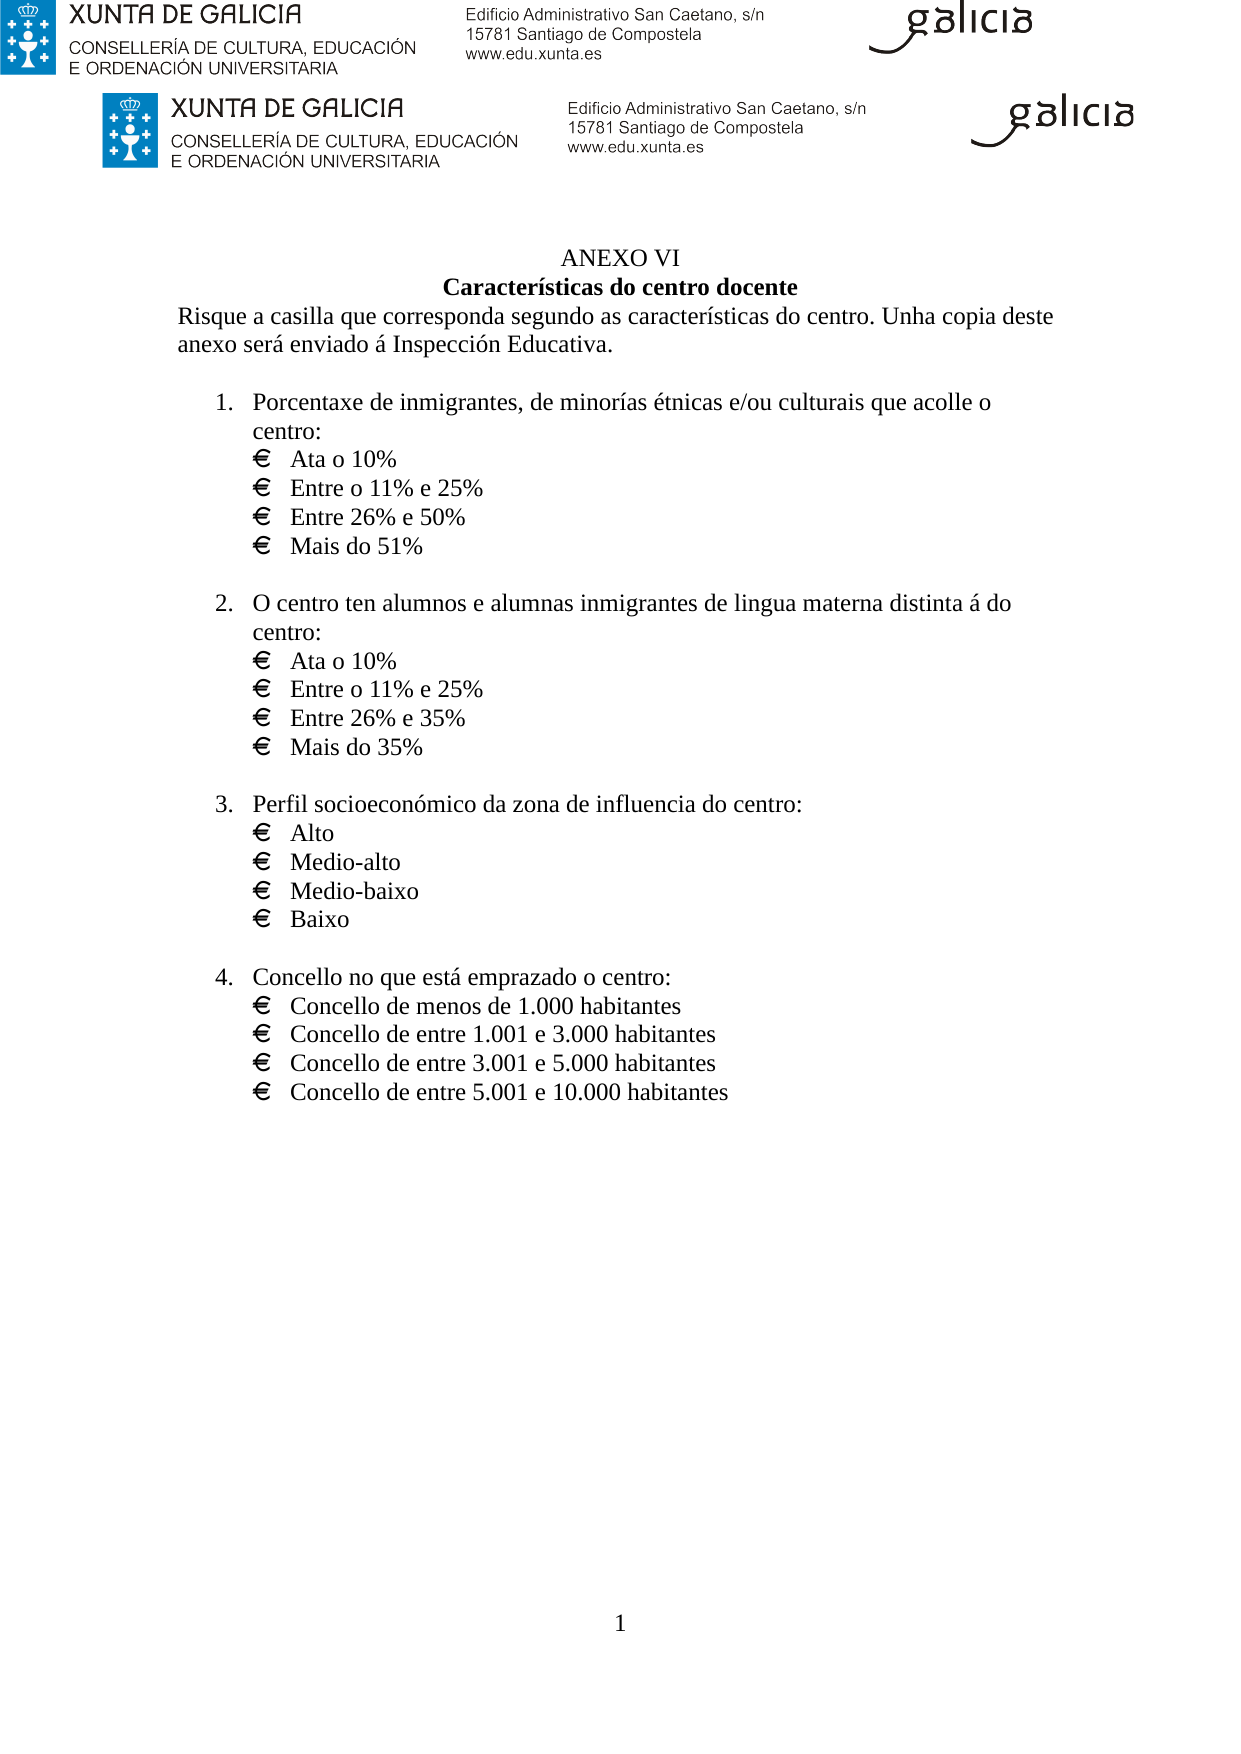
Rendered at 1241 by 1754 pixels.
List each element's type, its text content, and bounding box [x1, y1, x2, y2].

list Alto [252, 818, 1063, 847]
list Porcentaxe de inmigrantes, de minorías étnicas e/ou culturais que acolle o centro: [215, 387, 1063, 444]
list Baixo [252, 904, 1063, 933]
list Entre 26% e 50% [252, 502, 1063, 531]
list Entre o 11% e 25% [252, 473, 1063, 502]
text Risque a casilla que corresponda segundo as características do centro. Unha copia deste anexo será enviado á Inspección Educativa. [177, 301, 1063, 358]
list Mais do 35% [252, 732, 1063, 761]
picture [41, 21, 48, 28]
list Concello de menos de 1.000 habitantes [252, 991, 1063, 1019]
picture [126, 125, 134, 133]
list O centro ten alumnos e alumnas inmigrantes de lingua materna distinta á do centro: [215, 588, 1063, 646]
picture [143, 130, 150, 138]
picture [8, 21, 15, 28]
list Perfil socioeconómico da zona de influencia do centro: [215, 789, 1063, 818]
picture [122, 136, 139, 160]
list Concello de entre 1.001 e 3.000 habitantes [252, 1019, 1063, 1048]
list Concello de entre 3.001 e 5.000 habitantes [252, 1048, 1063, 1077]
list Entre 26% e 35% [252, 703, 1063, 732]
list Concello de entre 5.001 e 10.000 habitantes [252, 1077, 1063, 1106]
list Ata o 10% [252, 444, 1063, 473]
list Medio-baixo [252, 876, 1063, 904]
picture [8, 37, 15, 45]
picture [41, 37, 48, 45]
picture [127, 114, 134, 121]
text ANEXO VI [177, 243, 1063, 272]
list Mais do 51% [252, 531, 1063, 559]
text Características do centro docente [177, 272, 1063, 301]
picture [41, 54, 48, 61]
picture [110, 114, 117, 121]
list Entre o 11% e 25% [252, 674, 1063, 703]
picture [25, 21, 32, 28]
picture [8, 54, 15, 61]
picture [110, 130, 117, 138]
picture [143, 147, 150, 154]
picture [158, 93, 1134, 168]
picture [56, 0, 1032, 75]
list Medio-alto [252, 847, 1063, 876]
list Concello no que está emprazado o centro: [215, 962, 1063, 991]
picture [143, 114, 150, 121]
picture [110, 147, 117, 154]
list Ata o 10% [252, 646, 1063, 674]
picture [20, 32, 37, 67]
